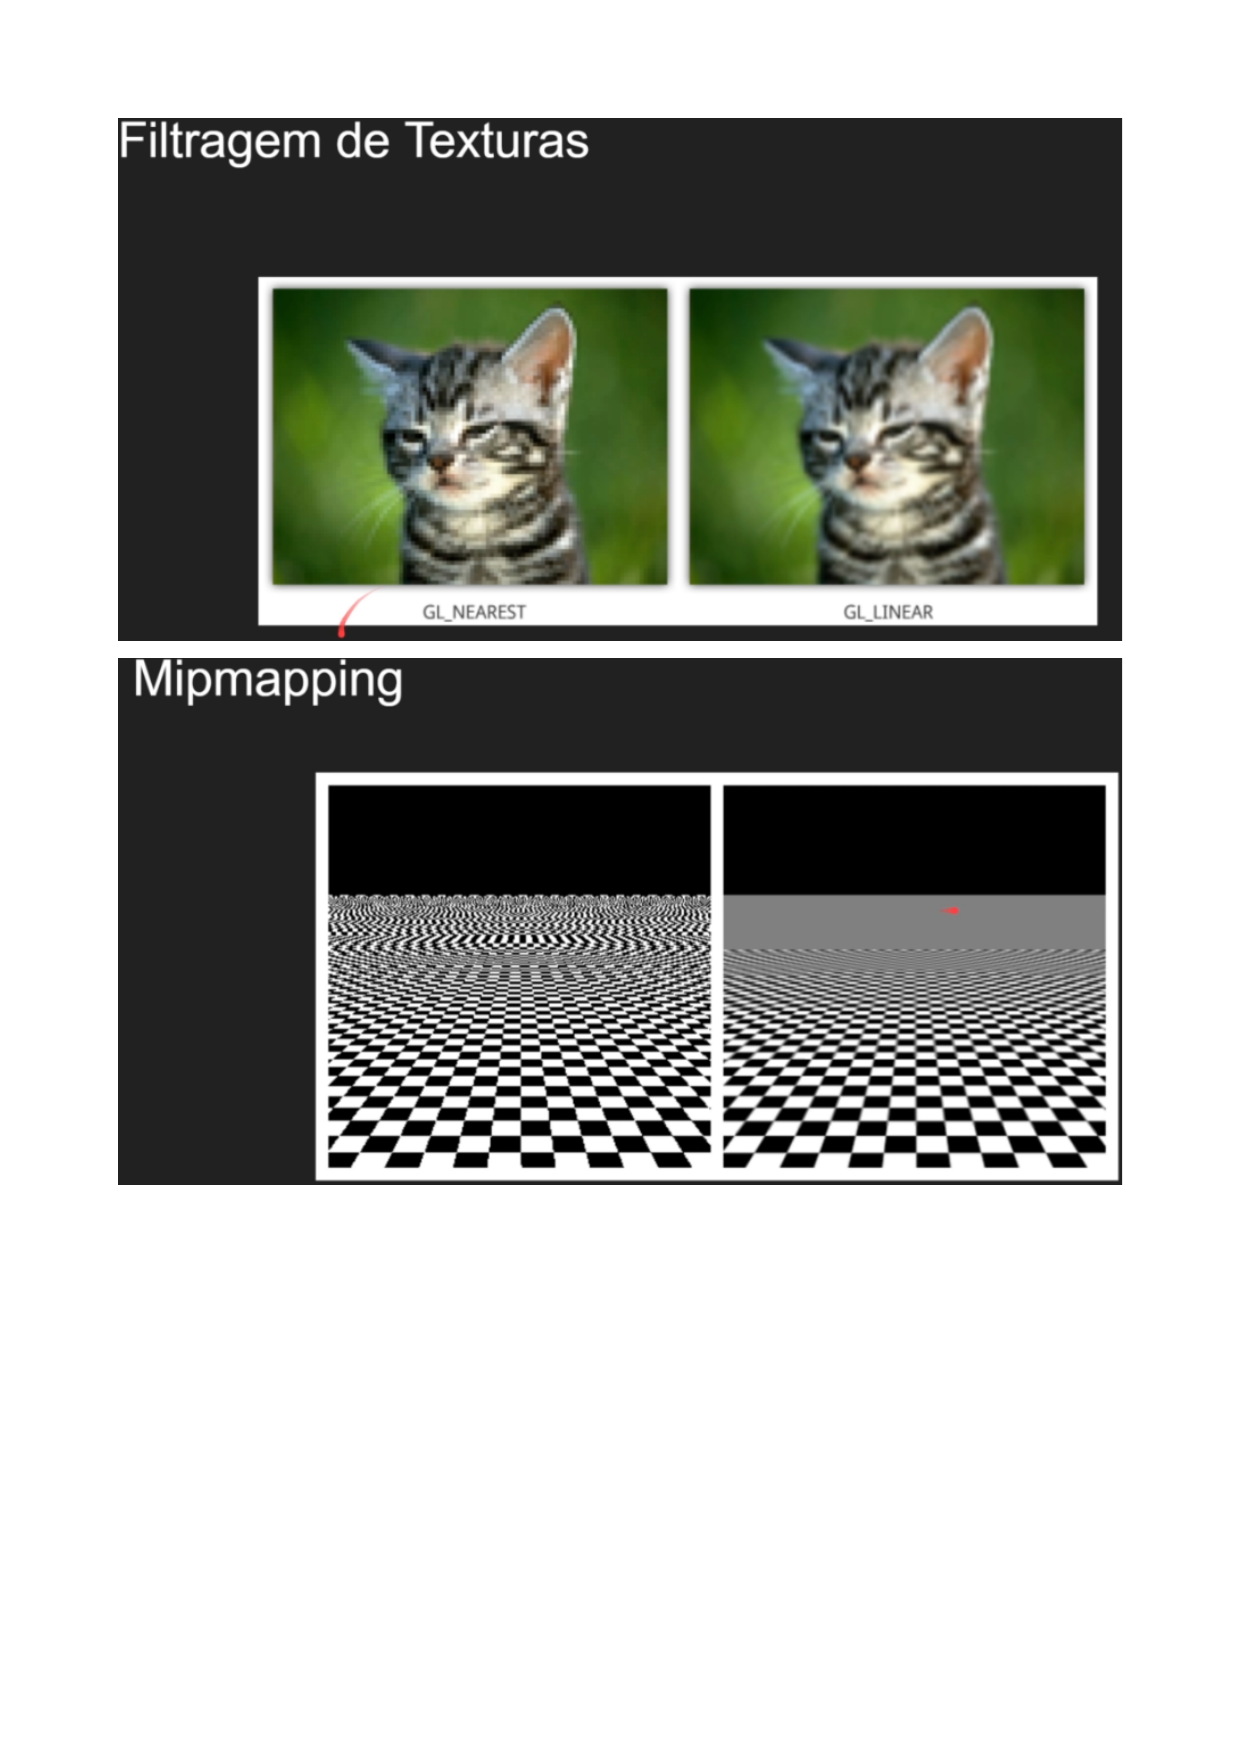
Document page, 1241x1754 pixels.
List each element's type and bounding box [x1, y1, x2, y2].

picture [118, 118, 1123, 641]
picture [118, 658, 1123, 1185]
